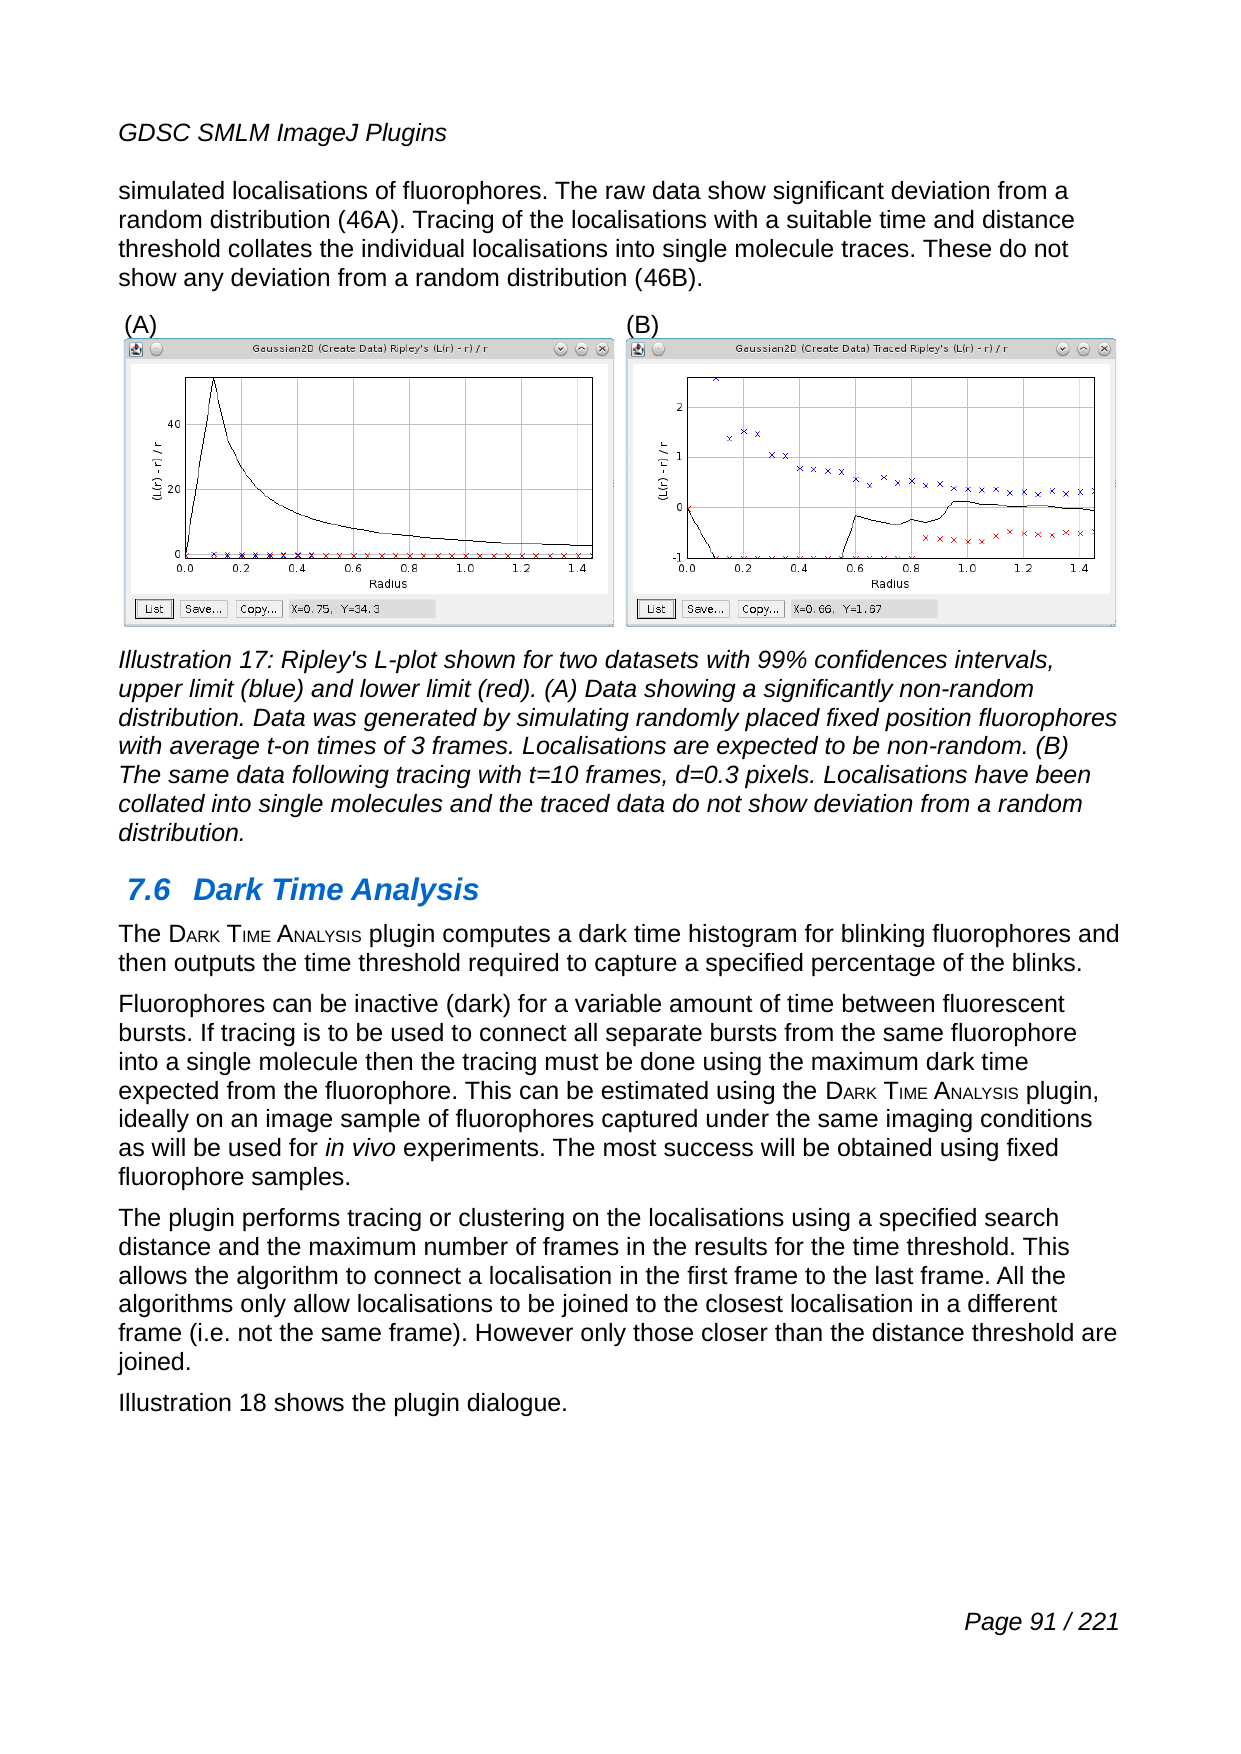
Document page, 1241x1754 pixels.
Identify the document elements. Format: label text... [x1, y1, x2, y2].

text The Dark Time Analysis plugin computes a dark time histogram for blinking fluorophores and then outputs the time threshold required to capture a specified percentage of the blinks. [118, 919, 1122, 977]
table_header (B) [620, 304, 1122, 633]
table_header (A) [118, 304, 620, 633]
text Illustration 18 shows the plugin dialogue. [118, 1388, 1122, 1417]
text Illustration 17: Ripley's L-plot shown for two datasets with 99% confidences intervals, upper limit (blue) and lower limit (red). (A) Data showing a significantly non-random distribution. Data was generated by simulating randomly placed fixed position fluorophores with average t-on times of 3 frames. Localisations are expected to be non-random. (B) The same data following tracing with t=10 frames, d=0.3 pixels. Localisations have been collated into single molecules and the traced data do not show deviation from a random distribution. [118, 645, 1122, 846]
subtitle Dark Time Analysis [118, 871, 1122, 907]
picture [625, 338, 1117, 627]
text The plugin performs tracing or clustering on the localisations using a specified search distance and the maximum number of frames in the results for the time threshold. This allows the algorithm to connect a localisation in the first frame to the last frame. All the algorithms only allow localisations to be joined to the closest localisation in a different frame (i.e. not the same frame). However only those closer than the distance threshold are joined. [118, 1203, 1122, 1376]
text Fluorophores can be inactive (dark) for a variable amount of time between fluorescent bursts. If tracing is to be used to connect all separate bursts from the same fluorophore into a single molecule then the tracing must be done using the maximum dark time expected from the fluorophore. This can be estimated using the Dark Time Analysis plugin, ideally on an image sample of fluorophores captured under the same imaging conditions as will be used for in vivo experiments. The most success will be obtained using fixed fluorophore samples. [118, 989, 1122, 1191]
picture [123, 338, 615, 627]
text simulated localisations of fluorophores. The raw data show significant deviation from a random distribution (46A). Tracing of the localisations with a suitable time and distance threshold collates the individual localisations into single molecule traces. These do not show any deviation from a random distribution (46B). [118, 176, 1122, 291]
